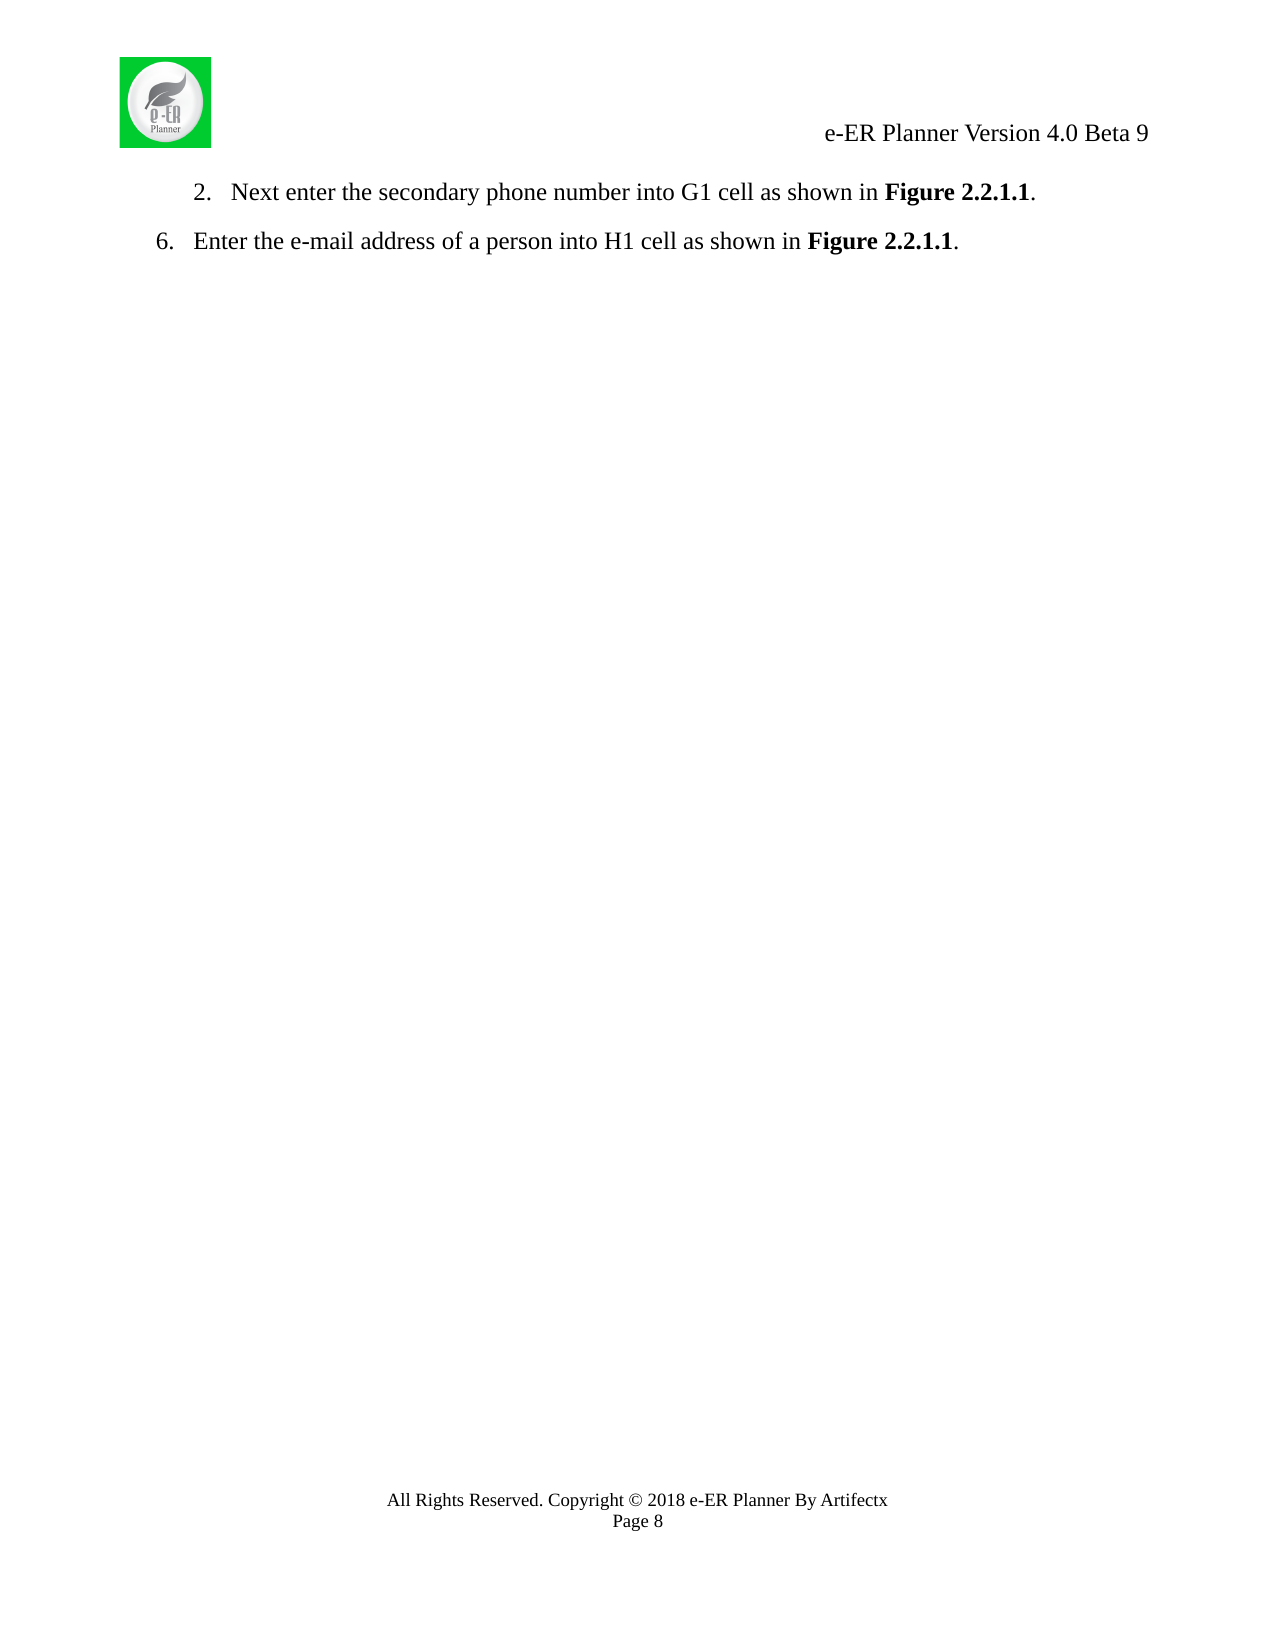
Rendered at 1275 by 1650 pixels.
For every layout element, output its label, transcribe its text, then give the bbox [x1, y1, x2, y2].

list Enter the e-mail address of a person into H1 cell as shown in Figure 2.2.1.1. [156, 226, 1157, 255]
list Next enter the secondary phone number into G1 cell as shown in Figure 2.2.1.1. [193, 177, 1157, 206]
picture [119, 57, 212, 148]
